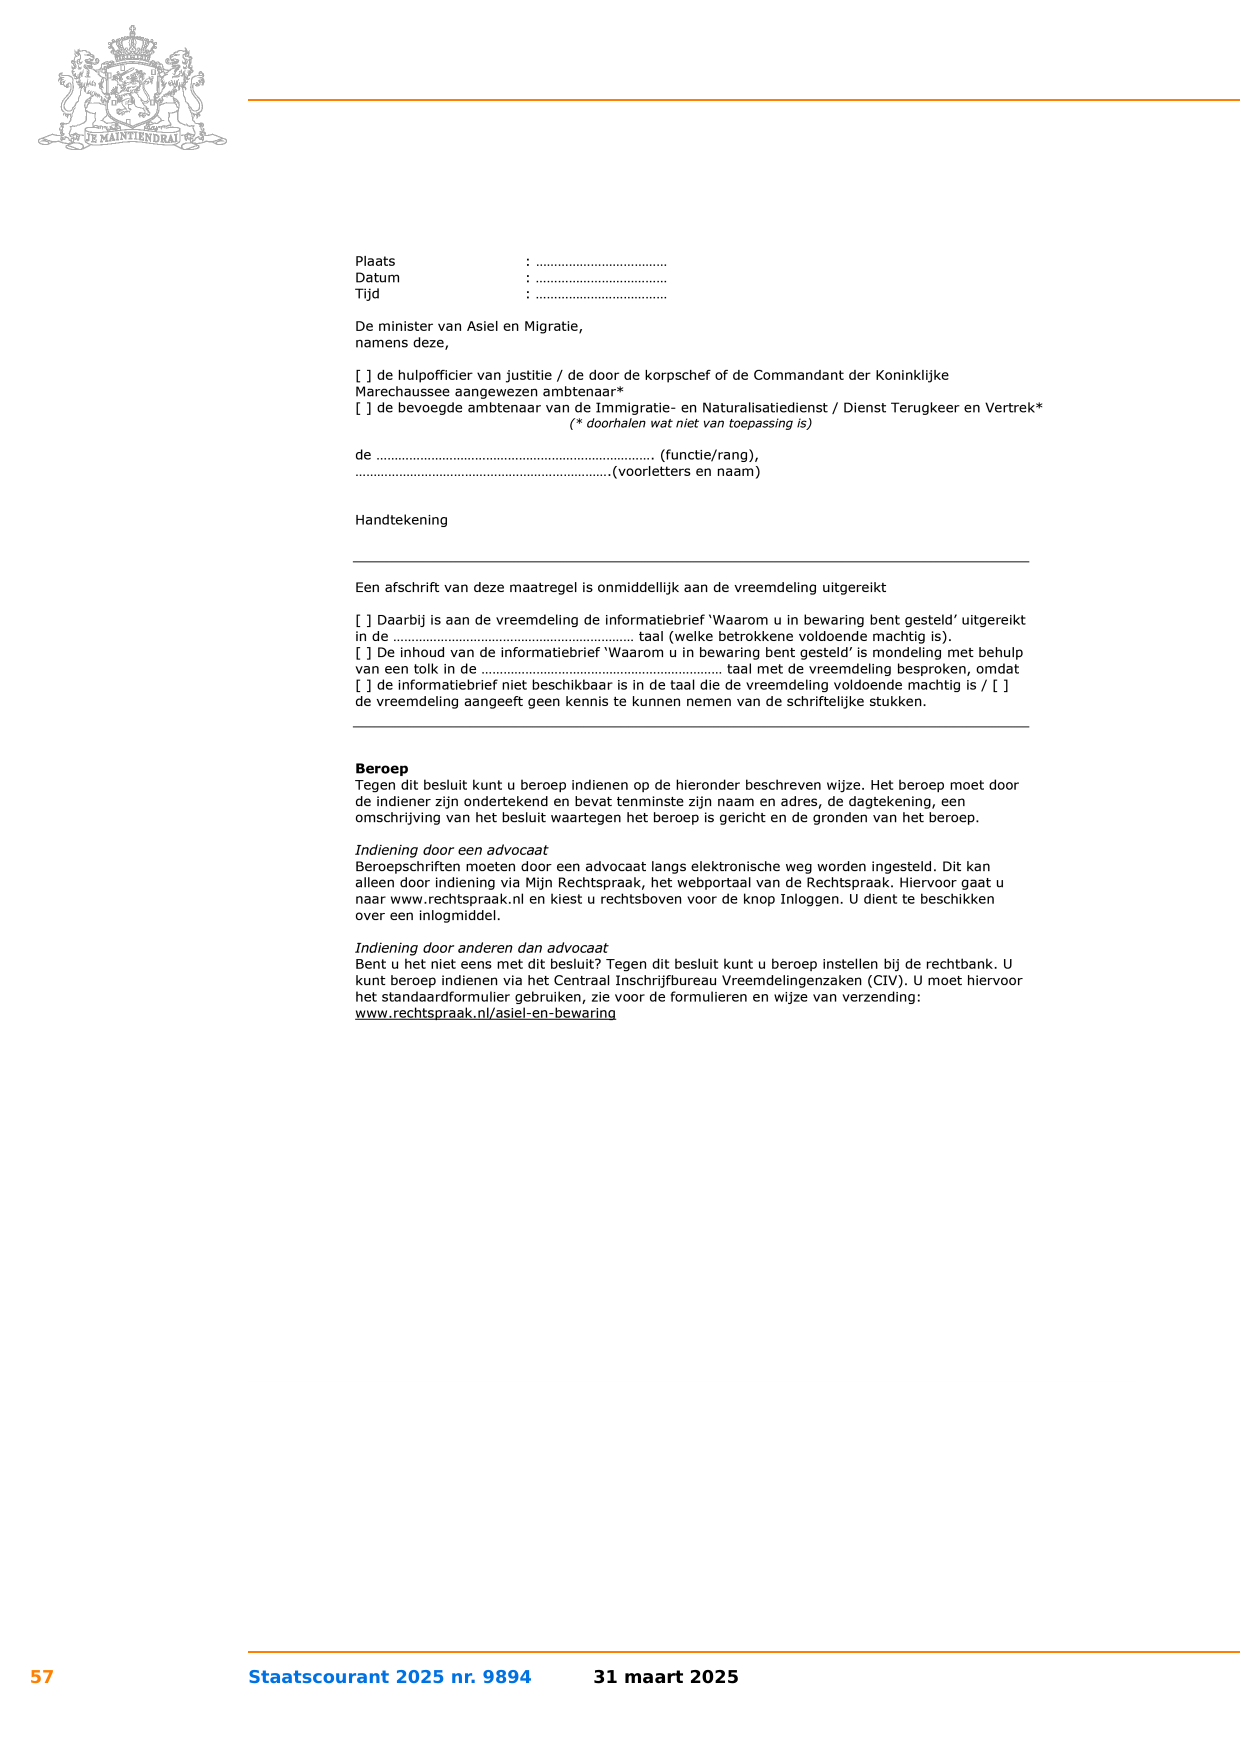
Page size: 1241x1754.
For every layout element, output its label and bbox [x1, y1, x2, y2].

picture [38, 25, 227, 150]
picture [248, 130, 1134, 1382]
text [1134, 130, 1163, 1382]
